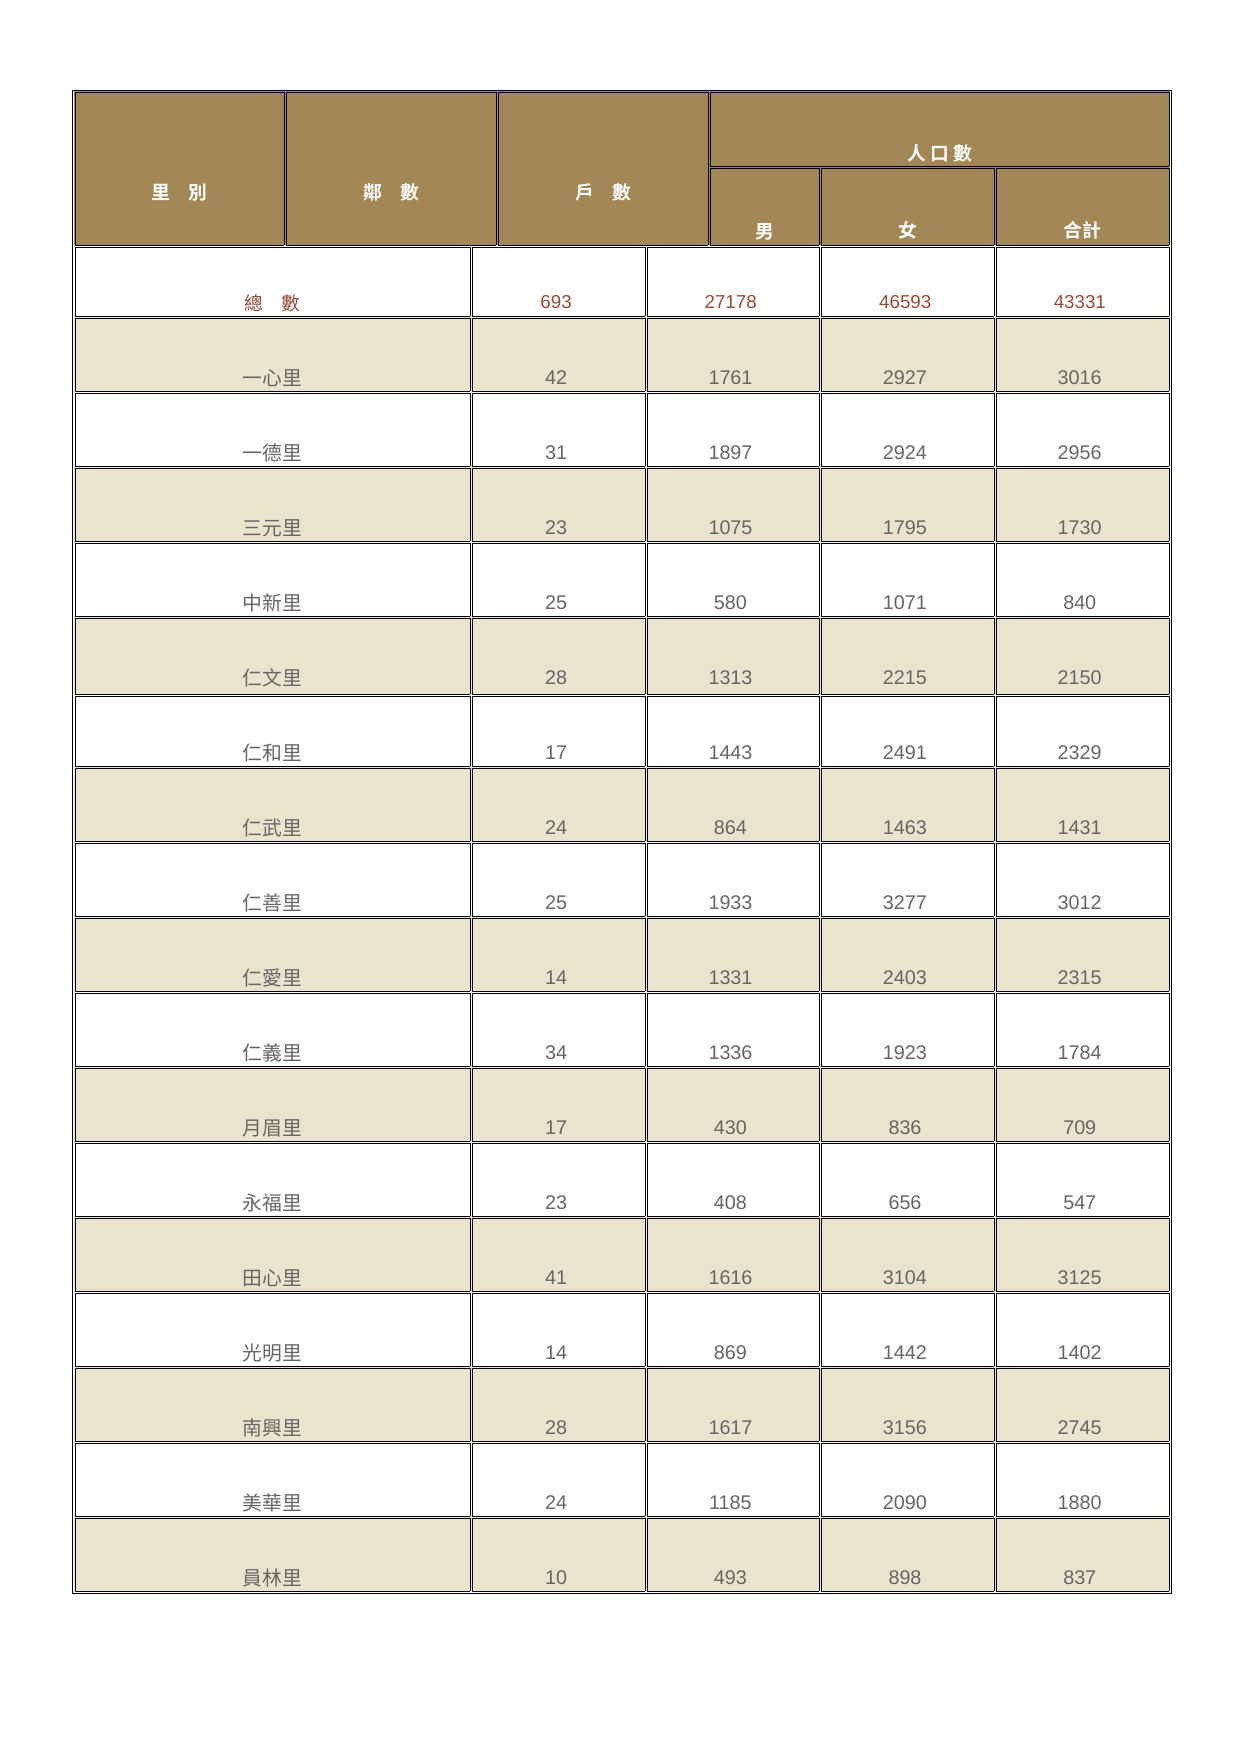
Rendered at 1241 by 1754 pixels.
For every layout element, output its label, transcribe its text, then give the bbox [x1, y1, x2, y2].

table_cell 837 [997, 1519, 1169, 1591]
table_cell 仁愛里 [76, 919, 470, 991]
table_cell 2403 [822, 919, 994, 991]
table_cell 男 [711, 169, 819, 245]
table_cell 408 [648, 1144, 819, 1216]
table_cell 仁文里 [76, 619, 470, 694]
table_cell 23 [473, 469, 645, 541]
table_cell 月眉里 [76, 1069, 470, 1141]
table_cell 仁義里 [76, 994, 470, 1066]
table_cell 三元里 [76, 469, 470, 541]
table_cell 2956 [997, 394, 1169, 466]
table_cell 17 [473, 697, 645, 766]
table_cell 2150 [997, 619, 1169, 694]
table_cell 43331 [997, 248, 1169, 316]
table_cell 1617 [648, 1369, 819, 1441]
table_cell 2329 [997, 697, 1169, 766]
table_cell 1730 [997, 469, 1169, 541]
table_cell 840 [997, 544, 1169, 616]
table_cell 10 [473, 1519, 645, 1591]
table_cell 南興里 [76, 1369, 470, 1441]
table_cell 2927 [822, 319, 994, 391]
table_cell 580 [648, 544, 819, 616]
table_cell 14 [473, 919, 645, 991]
table_cell 28 [473, 1369, 645, 1441]
table_cell 永福里 [76, 1144, 470, 1216]
table_cell 3156 [822, 1369, 994, 1441]
table_cell 24 [473, 1444, 645, 1516]
table_cell 田心里 [76, 1219, 470, 1291]
table_cell 3016 [997, 319, 1169, 391]
table_cell 709 [997, 1069, 1169, 1141]
table_cell 2745 [997, 1369, 1169, 1441]
table_cell 1402 [997, 1294, 1169, 1366]
table_cell 693 [473, 248, 645, 316]
table_cell 1923 [822, 994, 994, 1066]
table_cell 2090 [822, 1444, 994, 1516]
table_cell 25 [473, 544, 645, 616]
table_cell 656 [822, 1144, 994, 1216]
table_cell 1616 [648, 1219, 819, 1291]
table_cell 34 [473, 994, 645, 1066]
table_cell 864 [648, 769, 819, 841]
table_cell 1331 [648, 919, 819, 991]
table_cell 1933 [648, 844, 819, 916]
table_cell 里 別 [76, 93, 284, 245]
table_cell 2491 [822, 697, 994, 766]
table_cell 27178 [648, 248, 819, 316]
table_cell 2315 [997, 919, 1169, 991]
table_cell 鄰 數 [287, 93, 496, 245]
table_cell 1442 [822, 1294, 994, 1366]
table_cell 仁和里 [76, 697, 470, 766]
table_cell 仁武里 [76, 769, 470, 841]
table_cell 1431 [997, 769, 1169, 841]
table_cell 1075 [648, 469, 819, 541]
table_cell 中新里 [76, 544, 470, 616]
table_cell 一德里 [76, 394, 470, 466]
table_cell 2924 [822, 394, 994, 466]
table_cell 1784 [997, 994, 1169, 1066]
table_cell 美華里 [76, 1444, 470, 1516]
table_cell 1336 [648, 994, 819, 1066]
table_cell 17 [473, 1069, 645, 1141]
table_cell 14 [473, 1294, 645, 1366]
table_cell 493 [648, 1519, 819, 1591]
table_cell 41 [473, 1219, 645, 1291]
table_cell 總 數 [76, 248, 470, 316]
table_cell 42 [473, 319, 645, 391]
table_cell 仁善里 [76, 844, 470, 916]
table_cell 1761 [648, 319, 819, 391]
table_cell 2215 [822, 619, 994, 694]
table_cell 3277 [822, 844, 994, 916]
table_cell 898 [822, 1519, 994, 1591]
table_cell 人 口 數 [711, 93, 1169, 166]
table_cell 員林里 [76, 1519, 470, 1591]
table_cell 25 [473, 844, 645, 916]
table_cell 1880 [997, 1444, 1169, 1516]
table_cell 24 [473, 769, 645, 841]
table_cell 547 [997, 1144, 1169, 1216]
table_cell 31 [473, 394, 645, 466]
table_cell 3125 [997, 1219, 1169, 1291]
table_cell 1443 [648, 697, 819, 766]
table_cell 836 [822, 1069, 994, 1141]
table_cell 1463 [822, 769, 994, 841]
table_cell 430 [648, 1069, 819, 1141]
table_cell 3104 [822, 1219, 994, 1291]
table_cell 1313 [648, 619, 819, 694]
table_cell 1071 [822, 544, 994, 616]
table_cell 46593 [822, 248, 994, 316]
table_cell 3012 [997, 844, 1169, 916]
table_cell 一心里 [76, 319, 470, 391]
table_cell 女 [822, 169, 994, 245]
table_cell 戶 數 [499, 93, 708, 245]
table_cell 合計 [997, 169, 1169, 245]
table_cell 1185 [648, 1444, 819, 1516]
table_cell 23 [473, 1144, 645, 1216]
table_cell 光明里 [76, 1294, 470, 1366]
table_cell 28 [473, 619, 645, 694]
table_cell 1897 [648, 394, 819, 466]
table_cell 869 [648, 1294, 819, 1366]
table_cell 1795 [822, 469, 994, 541]
